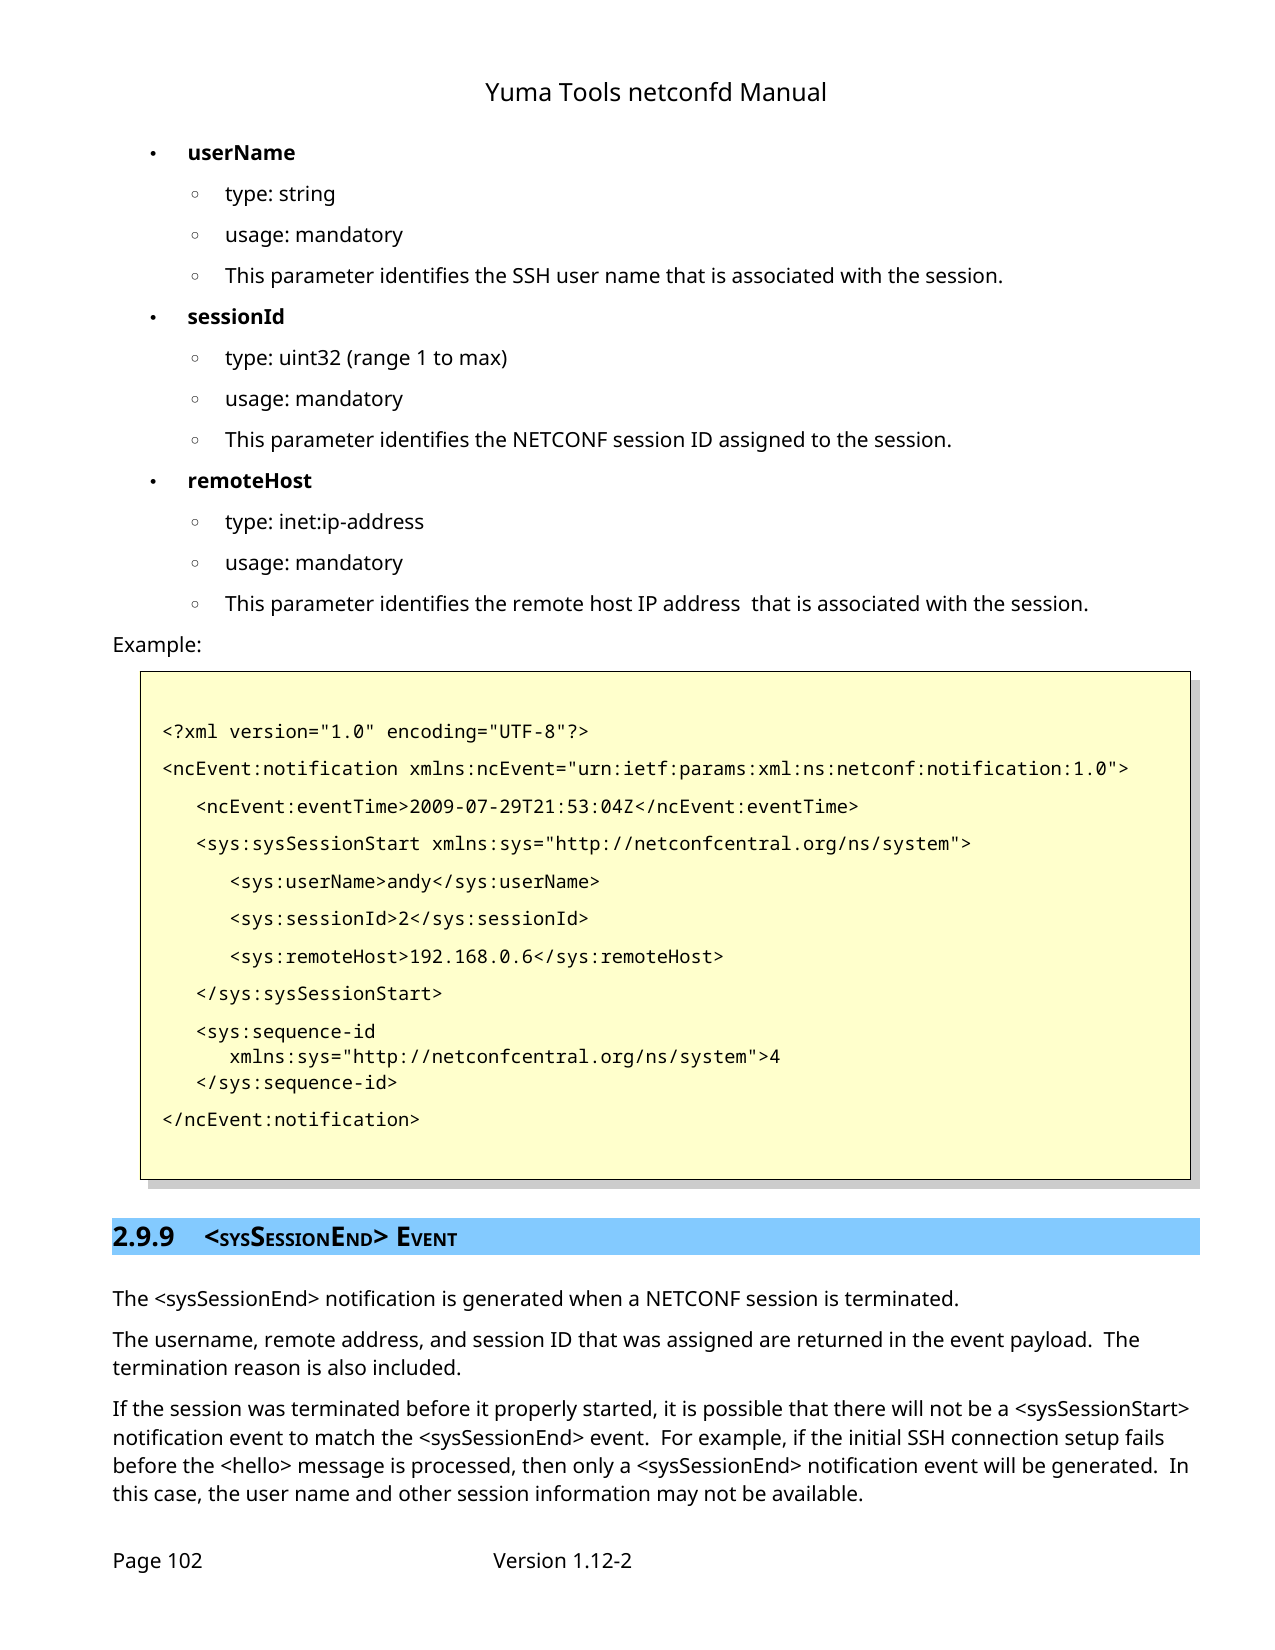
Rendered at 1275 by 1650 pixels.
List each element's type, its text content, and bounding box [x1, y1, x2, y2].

text </ncEvent:notification> [141, 1097, 1190, 1132]
subtitle <sysSessionEnd> Event [112, 1218, 1200, 1255]
text <ncEvent:eventTime>2009-07-29T21:53:04Z</ncEvent:eventTime> [141, 783, 1190, 819]
text <ncEvent:notification xmlns:ncEvent="urn:ietf:params:xml:ns:netconf:notification:1.0"> [141, 746, 1190, 781]
list remoteHost [150, 466, 1200, 494]
list This parameter identifies the remote host IP address that is associated with the session. [187, 589, 1200, 617]
list usage: mandatory [187, 548, 1200, 576]
text <sys:sequence-id xmlns:sys="http://netconfcentral.org/ns/system">4 </sys:sequence-id> [141, 1008, 1190, 1095]
text The username, remote address, and session ID that was assigned are returned in the event payload. The termination reason is also included. [112, 1325, 1200, 1382]
list This parameter identifies the NETCONF session ID assigned to the session. [187, 425, 1200, 453]
list type: inet:ip-address [187, 507, 1200, 535]
list usage: mandatory [187, 220, 1200, 249]
text <sys:sysSessionStart xmlns:sys="http://netconfcentral.org/ns/system"> [141, 821, 1190, 856]
text <sys:userName>andy</sys:userName> [141, 858, 1190, 894]
text <sys:sessionId>2</sys:sessionId> [141, 896, 1190, 931]
text Example: [112, 630, 1200, 658]
list userName [150, 138, 1200, 167]
text If the session was terminated before it properly started, it is possible that there will not be a <sysSessionStart> notification event to match the <sysSessionEnd> event. For example, if the initial SSH connection setup fails before the <hello> message is processed, then only a <sysSessionEnd> notification event will be generated. In this case, the user name and other session information may not be available. [112, 1394, 1200, 1508]
list type: uint32 (range 1 to max) [187, 343, 1200, 372]
text </sys:sysSessionStart> [141, 971, 1190, 1006]
text <sys:remoteHost>192.168.0.6</sys:remoteHost> [141, 933, 1190, 969]
text <?xml version="1.0" encoding="UTF-8"?> [141, 708, 1190, 744]
list sessionId [150, 302, 1200, 331]
text The <sysSessionEnd> notification is generated when a NETCONF session is terminated. [112, 1284, 1200, 1312]
list type: string [187, 179, 1200, 208]
list This parameter identifies the SSH user name that is associated with the session. [187, 261, 1200, 290]
list usage: mandatory [187, 384, 1200, 413]
